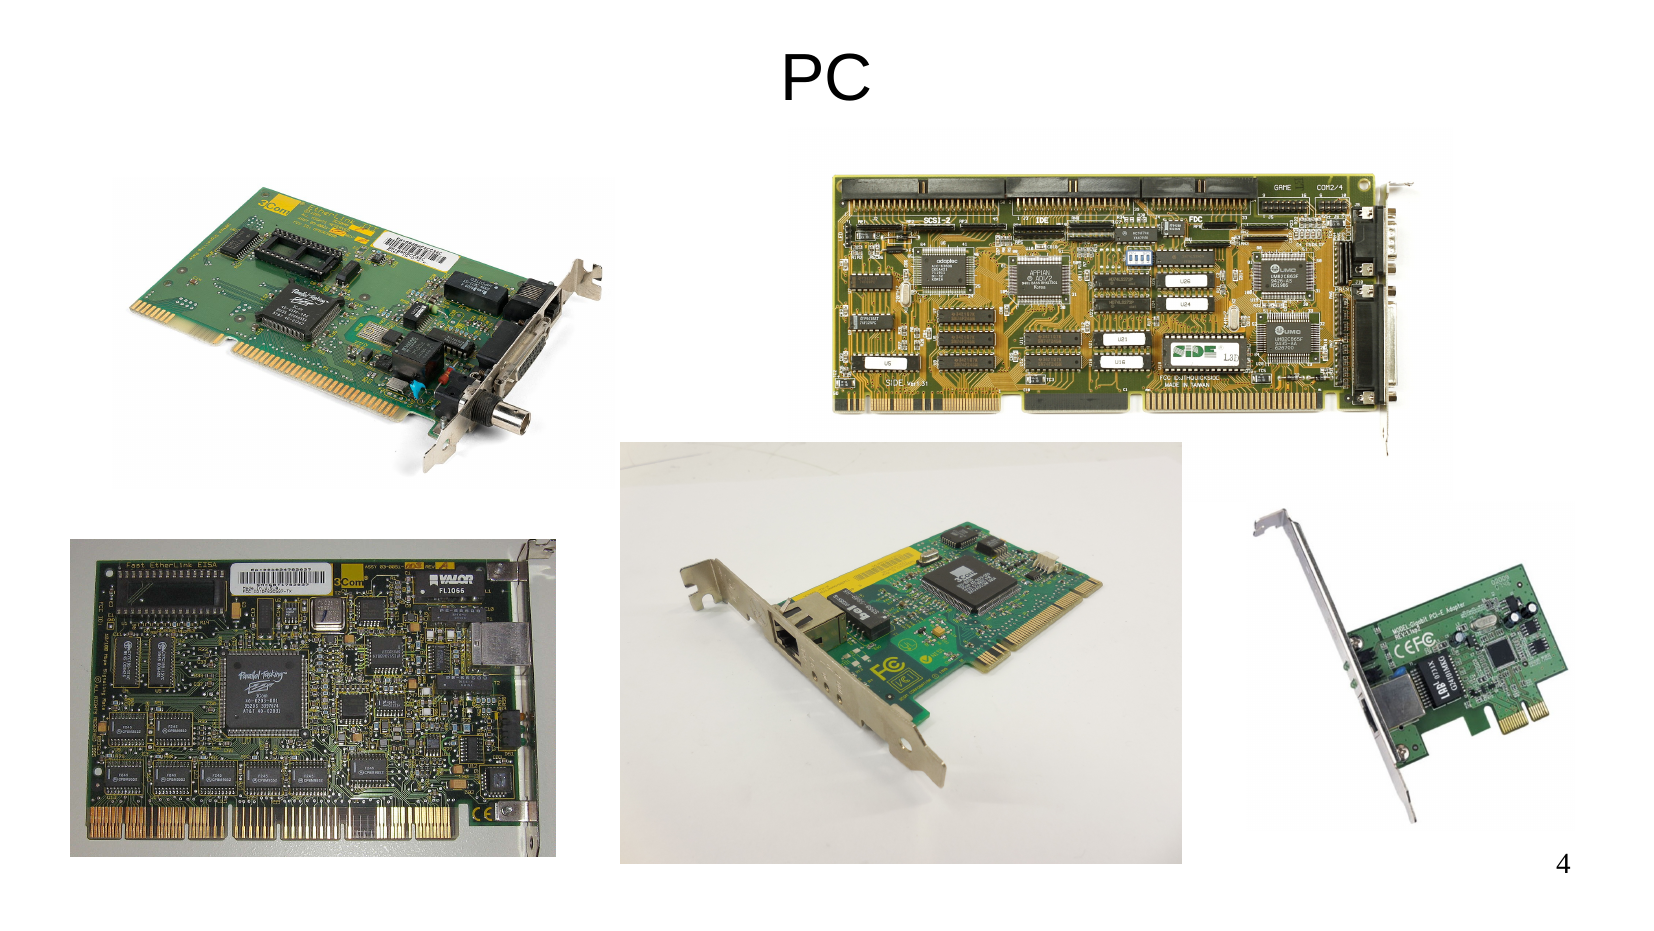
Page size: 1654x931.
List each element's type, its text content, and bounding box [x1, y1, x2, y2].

picture [70, 539, 556, 857]
picture [112, 177, 615, 489]
title PC [82, 37, 1571, 119]
picture [620, 127, 1575, 864]
